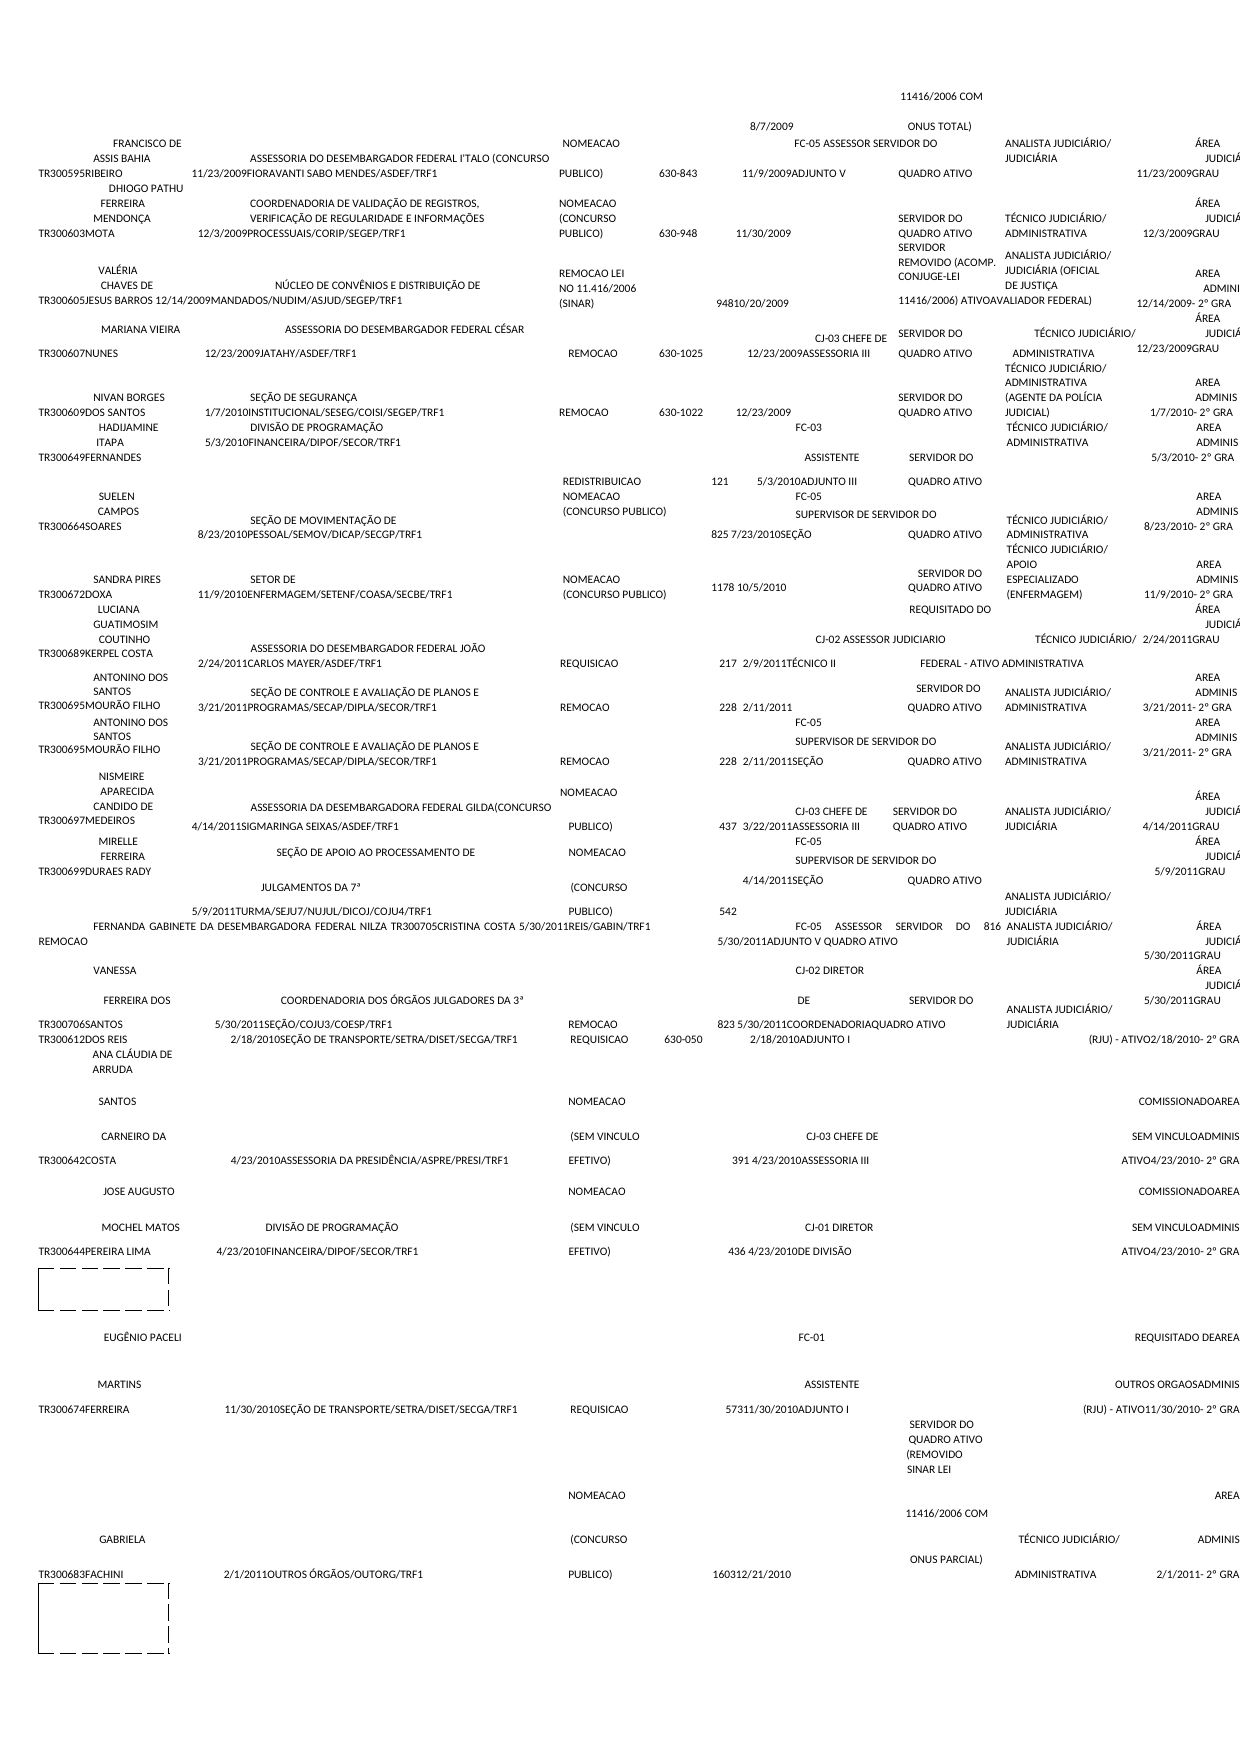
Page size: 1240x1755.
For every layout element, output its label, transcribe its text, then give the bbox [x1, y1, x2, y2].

table_cell 437 [660, 769, 743, 834]
text MOCHEL MATOS DIVISÃO DE PROGRAMAÇÃO (SEM VINCULO CJ-01 DIRETOR SEM VINCULOADMINIS [38, 1209, 1239, 1237]
table_header SERVIDOR DO QUADRO ATIVO [898, 361, 1005, 420]
table_cell TR300605JESUS BARROS 12/14/2009MANDADOS/NUDIM/ASJUD/SEGEP/TRF1 [38, 293, 559, 311]
table_cell ANALISTA JUDICIÁRIO/ JUDICIÁRIA (OFICIAL DE JUSTIÇA [1005, 241, 1136, 293]
table_cell 11/30/2009 [716, 181, 898, 241]
table_cell [38, 89, 192, 137]
table_header ÁREA JUDICIÁ 2/24/2011GRAU [1136, 602, 1240, 671]
table_cell ANALISTA JUDICIÁRIO/ JUDICIÁRIA [1006, 964, 1138, 1032]
table_cell 1178 10/5/2010 QUADRO ATIVO [711, 581, 1006, 602]
table_cell ANALISTA JUDICIÁRIO/ ADMINISTRATIVA [1005, 715, 1136, 769]
table_header HADIJAMINE ITAPA TR300649FERNANDES [38, 420, 198, 489]
table_cell NISMEIRE APARECIDA CANDIDO DE TR300697MEDEIROS [38, 769, 192, 834]
table_cell FC-05 SUPERVISOR DE SERVIDOR DO 825 7/23/2010SEÇÃO QUADRO ATIVO [711, 489, 1006, 543]
text ONUS PARCIAL) [662, 1552, 1231, 1566]
table_cell TÉCNICO JUDICIÁRIO/ APOIO ESPECIALIZADO (ENFERMAGEM) [1006, 543, 1138, 602]
text SINAR LEI [662, 1462, 1196, 1476]
table_header ÁREA JUDICIÁ 11/23/2009GRAU [1136, 137, 1240, 181]
table_cell ANTONINO DOS SANTOS TR300695MOURÃO FILHO [38, 671, 192, 715]
table_cell VANESSA FERREIRA DOS COORDENADORIA DOS ÓRGÃOS JULGADORES DA 3ª TR300706SANTOS 5/30/2011SEÇÃO/COJU3/COESP/TRF1 REMOCAO [38, 964, 717, 1032]
text TR300674FERREIRA 11/30/2010SEÇÃO DE TRANSPORTE/SETRA/DISET/SECGA/TRF1 REQUISICAO 57311/30/2010ADJUNTO I (RJU) - ATIVO11/30/2010- 2º GRA [38, 1402, 1239, 1416]
table_cell ÁREA JUDICIÁ 12/3/2009GRAU [1136, 181, 1240, 241]
table_header AREA ADMINIS 1/7/2010- 2º GRA [1136, 361, 1240, 420]
table_cell REMOCAO [560, 715, 660, 769]
table_cell SERVIDOR DO [711, 543, 1006, 581]
table_cell 228 [660, 715, 743, 769]
table_header [39, 1268, 169, 1310]
table_cell DHIOGO PATHU FERREIRA MENDONÇA TR300603MOTA [38, 181, 191, 241]
table_cell 630-1025 [659, 311, 716, 361]
table_header AREA ADMINIS 5/3/2010- 2º GRA [1138, 420, 1240, 489]
text GABRIELA (CONCURSO TÉCNICO JUDICIÁRIO/ ADMINIS [38, 1522, 1239, 1549]
text TR300642COSTA 4/23/2010ASSESSORIA DA PRESIDÊNCIA/ASPRE/PRESI/TRF1 EFETIVO) 391 4/23/2010ASSESSORIA III ATIVO4/23/2010- 2º GRA [38, 1153, 1239, 1167]
table_header REQUISICAO [560, 602, 660, 671]
table_header 217 [660, 602, 743, 671]
text SANTOS NOMEACAO COMISSIONADOAREA [38, 1083, 1239, 1111]
table_cell SANDRA PIRES TR300672DOXA [38, 543, 198, 602]
table_cell REMOCAO [560, 671, 660, 715]
text SERVIDOR DO [662, 1417, 1221, 1431]
table_cell 11416/2006) ATIVOAVALIADOR FEDERAL) [898, 293, 1136, 311]
table_cell MIRELLE FERREIRA TR300699DURAES RADY [38, 834, 192, 919]
table_header TÉCNICO JUDICIÁRIO/ ADMINISTRATIVA [1006, 420, 1138, 489]
table_cell NOMEACAO [560, 769, 660, 800]
table_header NOMEACAO ASSESSORIA DO DESEMBARGADOR FEDERAL I'TALO (CONCURSO [191, 137, 659, 166]
table_cell 11/9/2009ADJUNTO V [716, 166, 898, 181]
table_cell ÁREA JUDICIÁ 4/14/2011GRAU [1136, 769, 1240, 834]
table_header SEÇÃO DE SEGURANÇA 1/7/2010INSTITUCIONAL/SESEG/COISI/SEGEP/TRF1 [198, 361, 559, 420]
text 11416/2006 COM [662, 1507, 1232, 1521]
table_header [39, 1583, 169, 1653]
table_cell SETOR DE 11/9/2010ENFERMAGEM/SETENF/COASA/SECBE/TRF1 [198, 543, 563, 602]
table_cell AREA ADMINIS 3/21/2011- 2º GRA [1136, 671, 1240, 715]
table_cell ANALISTA JUDICIÁRIO/ JUDICIÁRIA [1005, 769, 1136, 834]
table_cell ANALISTA JUDICIÁRIO/ ADMINISTRATIVA [1005, 671, 1136, 715]
table_header NIVAN BORGES TR300609DOS SANTOS [38, 361, 197, 420]
table_cell QUADRO ATIVO [898, 166, 1005, 181]
table_cell 228 [660, 671, 743, 715]
text ANA CLÁUDIA DE [92, 1047, 1137, 1061]
text (REMOVIDO [662, 1447, 1207, 1461]
table_header FC-05 ASSESSOR SERVIDOR DO [716, 137, 1005, 166]
table_cell SEÇÃO DE CONTROLE E AVALIAÇÃO DE PLANOS E 3/21/2011PROGRAMAS/SECAP/DIPLA/SECOR/TRF1 [192, 715, 560, 769]
table_cell CJ-03 CHEFE DE 12/23/2009ASSESSORIA III [716, 311, 898, 361]
table_cell SEÇÃO DE CONTROLE E AVALIAÇÃO DE PLANOS E 3/21/2011PROGRAMAS/SECAP/DIPLA/SECOR/TRF1 [192, 671, 560, 715]
table_cell COORDENADORIA DE VALIDAÇÃO DE REGISTROS, VERIFICAÇÃO DE REGULARIDADE E INFORMAÇÕES 12/3/2009PROCESSUAIS/CORIP/SEGEP/TRF1 [191, 181, 559, 241]
table_cell ANALISTA JUDICIÁRIO/ JUDICIÁRIA [1005, 834, 1136, 919]
table_cell AREA ADMINIS 12/14/2009- 2º GRA [1136, 241, 1240, 311]
table_cell ASSESSORIA DA DESEMBARGADORA FEDERAL GILDA(CONCURSO 4/14/2011SIGMARINGA SEIXAS/ASDEF/TRF1 PUBLICO) [192, 800, 660, 834]
table_cell AREA ADMINIS 8/23/2010- 2º GRA [1138, 489, 1240, 543]
table_cell AREA ADMINIS 11/9/2010- 2º GRA [1138, 543, 1240, 602]
table_cell SERVIDOR DO TÉCNICO JUDICIÁRIO/ QUADRO ATIVO ADMINISTRATIVA [898, 311, 1136, 361]
table_header REMOCAO [559, 361, 659, 420]
table_cell SERVIDOR DO 2/11/2011 QUADRO ATIVO [743, 671, 1005, 715]
subtitle NOMEACAO AREA [38, 1477, 1239, 1505]
table_cell ÁREA JUDICIÁ 12/23/2009GRAU [1136, 311, 1240, 361]
table_header FC-05 ASSESSOR SERVIDOR DO 816 5/30/2011ADJUNTO V QUADRO ATIVO [717, 919, 1006, 963]
table_header ANALISTA JUDICIÁRIO/ JUDICIÁRIA [1005, 137, 1136, 181]
table_cell SEÇÃO DE APOIO AO PROCESSAMENTO DE NOMEACAO JULGAMENTOS DA 7ª (CONCURSO 5/9/2011TURMA/SEJU7/NUJUL/DICOJ/COJU4/TRF1 PUBLICO) [192, 834, 660, 919]
table_header REDISTRIBUICAO [563, 420, 711, 489]
text MARTINS ASSISTENTE OUTROS ORGAOSADMINIS [38, 1366, 1239, 1394]
table_cell PUBLICO) [559, 166, 659, 181]
text JOSE AUGUSTO NOMEACAO COMISSIONADOAREA [38, 1173, 1239, 1202]
table_cell SEÇÃO DE MOVIMENTAÇÃO DE 8/23/2010PESSOAL/SEMOV/DICAP/SECGP/TRF1 [198, 489, 563, 543]
table_cell [1005, 89, 1136, 137]
table_cell NÚCLEO DE CONVÊNIOS E DISTRIBUIÇÃO DE [191, 241, 559, 293]
table_cell NOMEACAO (CONCURSO PUBLICO) [563, 543, 711, 602]
table_cell 94810/20/2009 [716, 241, 898, 311]
table_cell 630-948 [659, 181, 716, 241]
text TR300644PEREIRA LIMA 4/23/2010FINANCEIRA/DIPOF/SECOR/TRF1 EFETIVO) 436 4/23/2010DE DIVISÃO ATIVO4/23/2010- 2º GRA [38, 1244, 1239, 1258]
table_cell ÁREA JUDICIÁ 5/9/2011GRAU [1136, 834, 1240, 919]
table_cell CJ-02 DIRETOR DE SERVIDOR DO 823 5/30/2011COORDENADORIAQUADRO ATIVO [717, 964, 1006, 1032]
table_cell [660, 89, 717, 137]
table_cell FC-05 SUPERVISOR DE SERVIDOR DO 4/14/2011SEÇÃO QUADRO ATIVO [743, 834, 1005, 919]
table_header 630-1022 [659, 361, 716, 420]
text QUADRO ATIVO [662, 1432, 1229, 1446]
table_cell ANTONINO DOS SANTOS TR300695MOURÃO FILHO [38, 715, 192, 769]
text ARRUDA [92, 1063, 1137, 1077]
table_cell REMOCAO LEI NO 11.416/2006 (SINAR) [559, 241, 659, 311]
table_cell [560, 89, 660, 137]
table_header DIVISÃO DE PROGRAMAÇÃO 5/3/2010FINANCEIRA/DIPOF/SECOR/TRF1 [198, 420, 563, 489]
table_cell MARIANA VIEIRA ASSESSORIA DO DESEMBARGADOR FEDERAL CÉSAR TR300607NUNES 12/23/2009JATAHY/ASDEF/TRF1 REMOCAO [38, 311, 659, 361]
table_header ÁREA JUDICIÁ 5/30/2011GRAU [1138, 919, 1240, 963]
table_cell NOMEACAO (CONCURSO PUBLICO) [563, 489, 711, 543]
table_cell SERVIDOR DO QUADRO ATIVO [898, 181, 1005, 241]
table_cell SUELEN CAMPOS TR300664SOARES [38, 489, 198, 543]
table_cell 11/23/2009FIORAVANTI SABO MENDES/ASDEF/TRF1 [191, 166, 559, 181]
table_header ASSESSORIA DO DESEMBARGADOR FEDERAL JOÃO 2/24/2011CARLOS MAYER/ASDEF/TRF1 [192, 602, 560, 671]
table_cell AREA ADMINIS 3/21/2011- 2º GRA [1136, 715, 1240, 769]
table_header 12/23/2009 [716, 361, 898, 420]
table_cell 542 [660, 834, 743, 919]
table_header FERNANDA GABINETE DA DESEMBARGADORA FEDERAL NILZA TR300705CRISTINA COSTA 5/30/2011REIS/GABIN/TRF1 REMOCAO [38, 919, 717, 963]
table_header FC-03 ASSISTENTE SERVIDOR DO 121 5/3/2010ADJUNTO III QUADRO ATIVO [711, 420, 1006, 489]
table_cell [192, 89, 560, 137]
table_header LUCIANA GUATIMOSIM COUTINHO TR300689KERPEL COSTA [38, 602, 192, 671]
text TR300683FACHINI 2/1/2011OUTROS ÓRGÃOS/OUTORG/TRF1 PUBLICO) 160312/21/2010 ADMINISTRATIVA 2/1/2011- 2º GRA [38, 1567, 1239, 1581]
table_cell TÉCNICO JUDICIÁRIO/ ADMINISTRATIVA [1005, 181, 1136, 241]
table_cell CJ-03 CHEFE DE SERVIDOR DO 3/22/2011ASSESSORIA III QUADRO ATIVO [743, 769, 1005, 834]
table_cell SERVIDOR REMOVIDO (ACOMP. CONJUGE-LEI [898, 241, 1005, 293]
table_cell TÉCNICO JUDICIÁRIO/ ADMINISTRATIVA [1006, 489, 1138, 543]
table_cell ÁREA JUDICIÁ 5/30/2011GRAU [1138, 964, 1240, 1032]
table_header REQUISITADO DO CJ-02 ASSESSOR JUDICIARIO TÉCNICO JUDICIÁRIO/ 2/9/2011TÉCNICO II FEDERAL - ATIVO ADMINISTRATIVA [743, 602, 1136, 671]
text EUGÊNIO PACELI FC-01 REQUISITADO DEAREA [38, 1319, 1239, 1347]
table_cell 11416/2006 COM 8/7/2009 ONUS TOTAL) [717, 89, 1005, 137]
table_header ANALISTA JUDICIÁRIO/ JUDICIÁRIA [1006, 919, 1138, 963]
table_header 630-843 [659, 137, 716, 181]
text CARNEIRO DA (SEM VINCULO CJ-03 CHEFE DE SEM VINCULOADMINIS [38, 1118, 1239, 1146]
table_cell [1136, 89, 1240, 137]
table_header TÉCNICO JUDICIÁRIO/ ADMINISTRATIVA (AGENTE DA POLÍCIA JUDICIAL) [1005, 361, 1136, 420]
table_cell VALÉRIA CHAVES DE [38, 241, 191, 293]
table_cell [659, 241, 716, 311]
table_cell [192, 769, 560, 800]
table_cell NOMEACAO (CONCURSO PUBLICO) [559, 181, 659, 241]
text TR300612DOS REIS 2/18/2010SEÇÃO DE TRANSPORTE/SETRA/DISET/SECGA/TRF1 REQUISICAO 630-050 2/18/2010ADJUNTO I (RJU) - ATIVO2/18/2010- 2º GRA [38, 1032, 1239, 1046]
table_cell FC-05 SUPERVISOR DE SERVIDOR DO 2/11/2011SEÇÃO QUADRO ATIVO [743, 715, 1005, 769]
table_header FRANCISCO DE ASSIS BAHIA TR300595RIBEIRO [38, 137, 191, 181]
